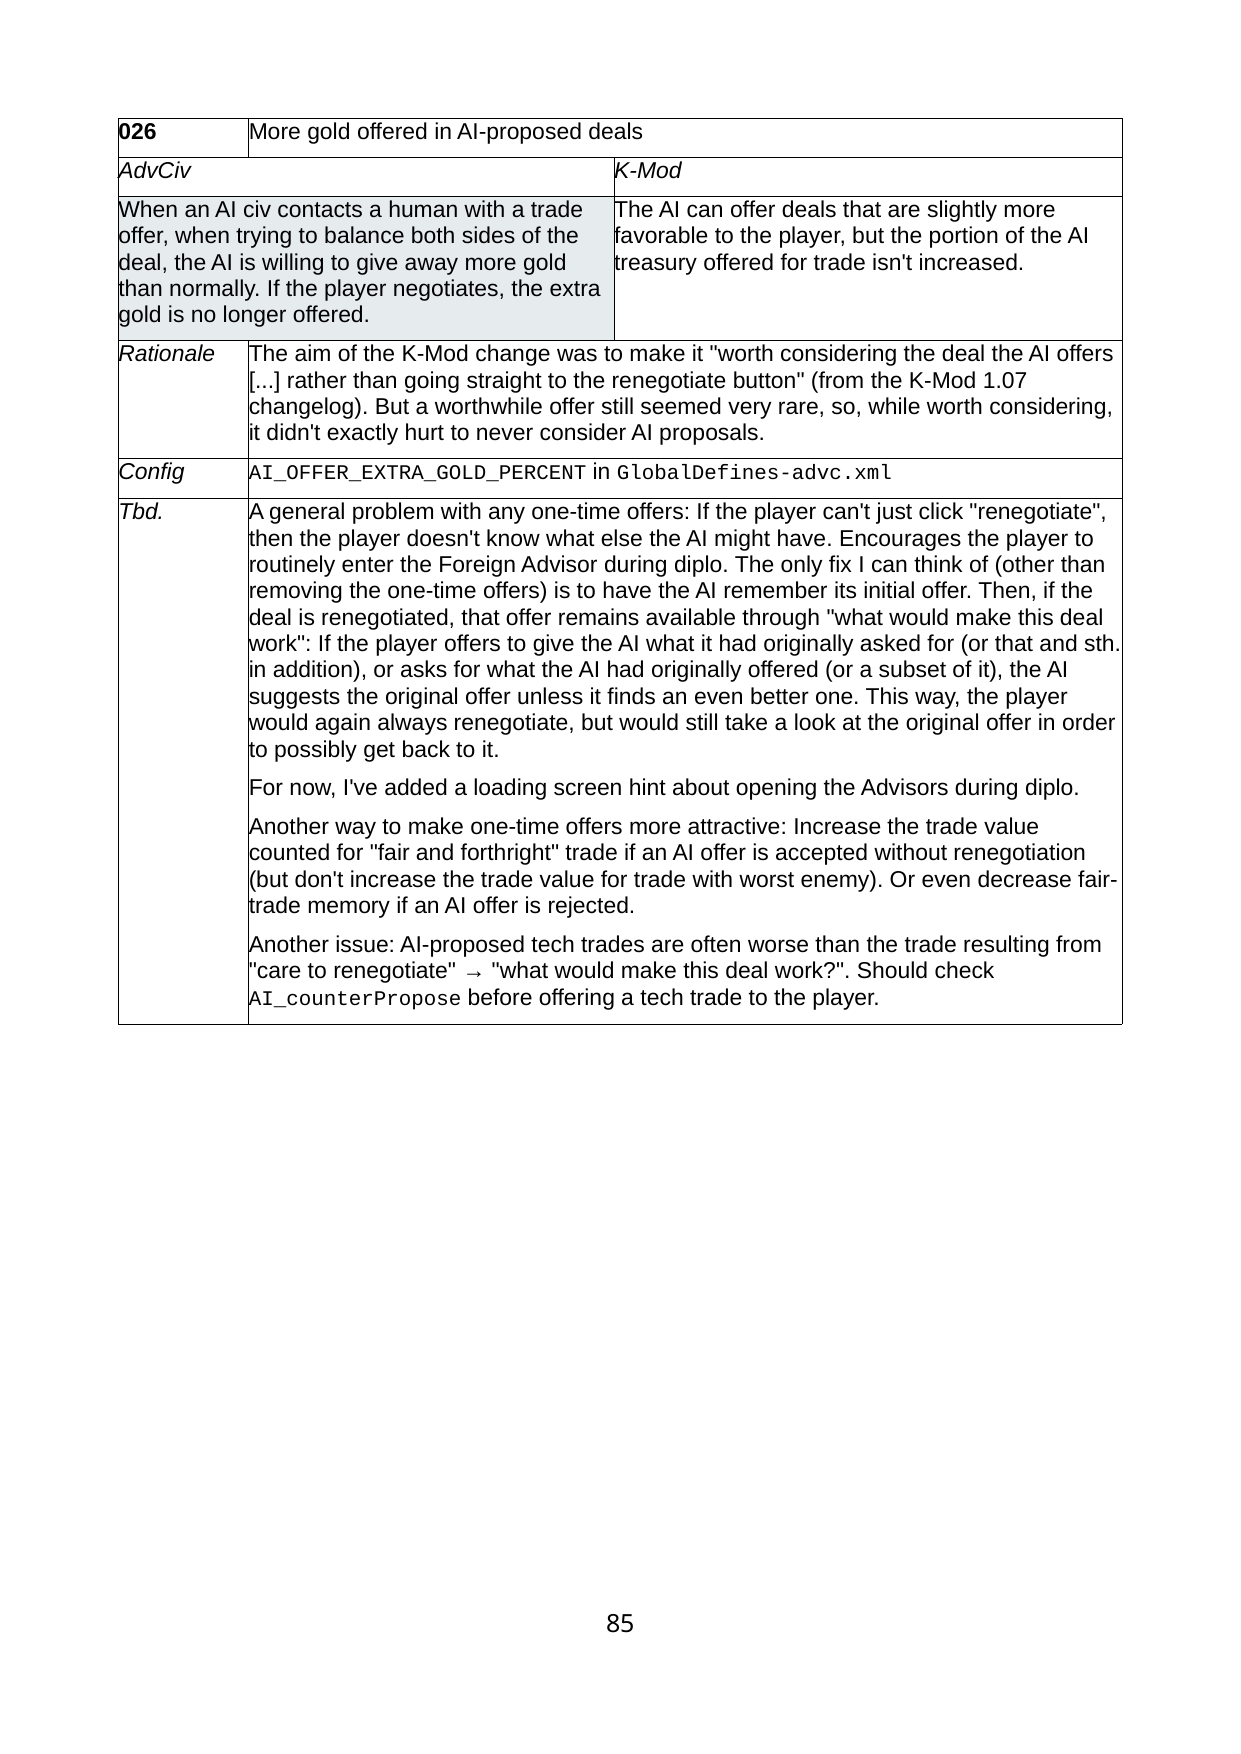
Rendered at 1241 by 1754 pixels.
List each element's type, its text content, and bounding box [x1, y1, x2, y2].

table_cell Rationale [119, 341, 248, 458]
table_cell Config [119, 459, 248, 498]
table_cell AI_OFFER_EXTRA_GOLD_PERCENT in GlobalDefines-advc.xml [249, 459, 1122, 498]
table_header More gold offered in AI-proposed deals [249, 119, 1122, 157]
table_cell K-Mod [615, 158, 1122, 196]
table_cell A general problem with any one-time offers: If the player can't just click "renegotiate", then the player doesn't know what else the AI might have. Encourages the player to routinely enter the Foreign Advisor during diplo. The only fix I can think of (other than removing the one-time offers) is to have the AI remember its initial offer. Then, if the deal is renegotiated, that offer remains available through "what would make this deal work": If the player offers to give the AI what it had originally asked for (or that and sth. in addition), or asks for what the AI had originally offered (or a subset of it), the AI suggests the original offer unless it finds an even better one. This way, the player would again always renegotiate, but would still take a look at the original offer in order to possibly get back to it. For now, I've added a loading screen hint about opening the Advisors during diplo. Another way to make one-time offers more attractive: Increase the trade value counted for "fair and forthright" trade if an AI offer is accepted without renegotiation (but don't increase the trade value for trade with worst enemy). Or even decrease fair-trade memory if an AI offer is rejected. Another issue: AI-proposed tech trades are often worse than the trade resulting from "care to renegotiate" → "what would make this deal work?". Should check AI_counterPropose before offering a tech trade to the player. [249, 499, 1122, 1024]
table_header 026 [119, 119, 248, 157]
table_cell Tbd. [119, 499, 248, 1024]
table_cell When an AI civ contacts a human with a trade offer, when trying to balance both sides of the deal, the AI is willing to give away more gold than normally. If the player negotiates, the extra gold is no longer offered. [119, 197, 614, 340]
table_cell The aim of the K-Mod change was to make it "worth considering the deal the AI offers [...] rather than going straight to the renegotiate button" (from the K-Mod 1.07 changelog). But a worthwhile offer still seemed very rare, so, while worth considering, it didn't exactly hurt to never consider AI proposals. [249, 341, 1122, 458]
table_cell AdvCiv [119, 158, 614, 196]
table_cell The AI can offer deals that are slightly more favorable to the player, but the portion of the AI treasury offered for trade isn't increased. [615, 197, 1122, 340]
